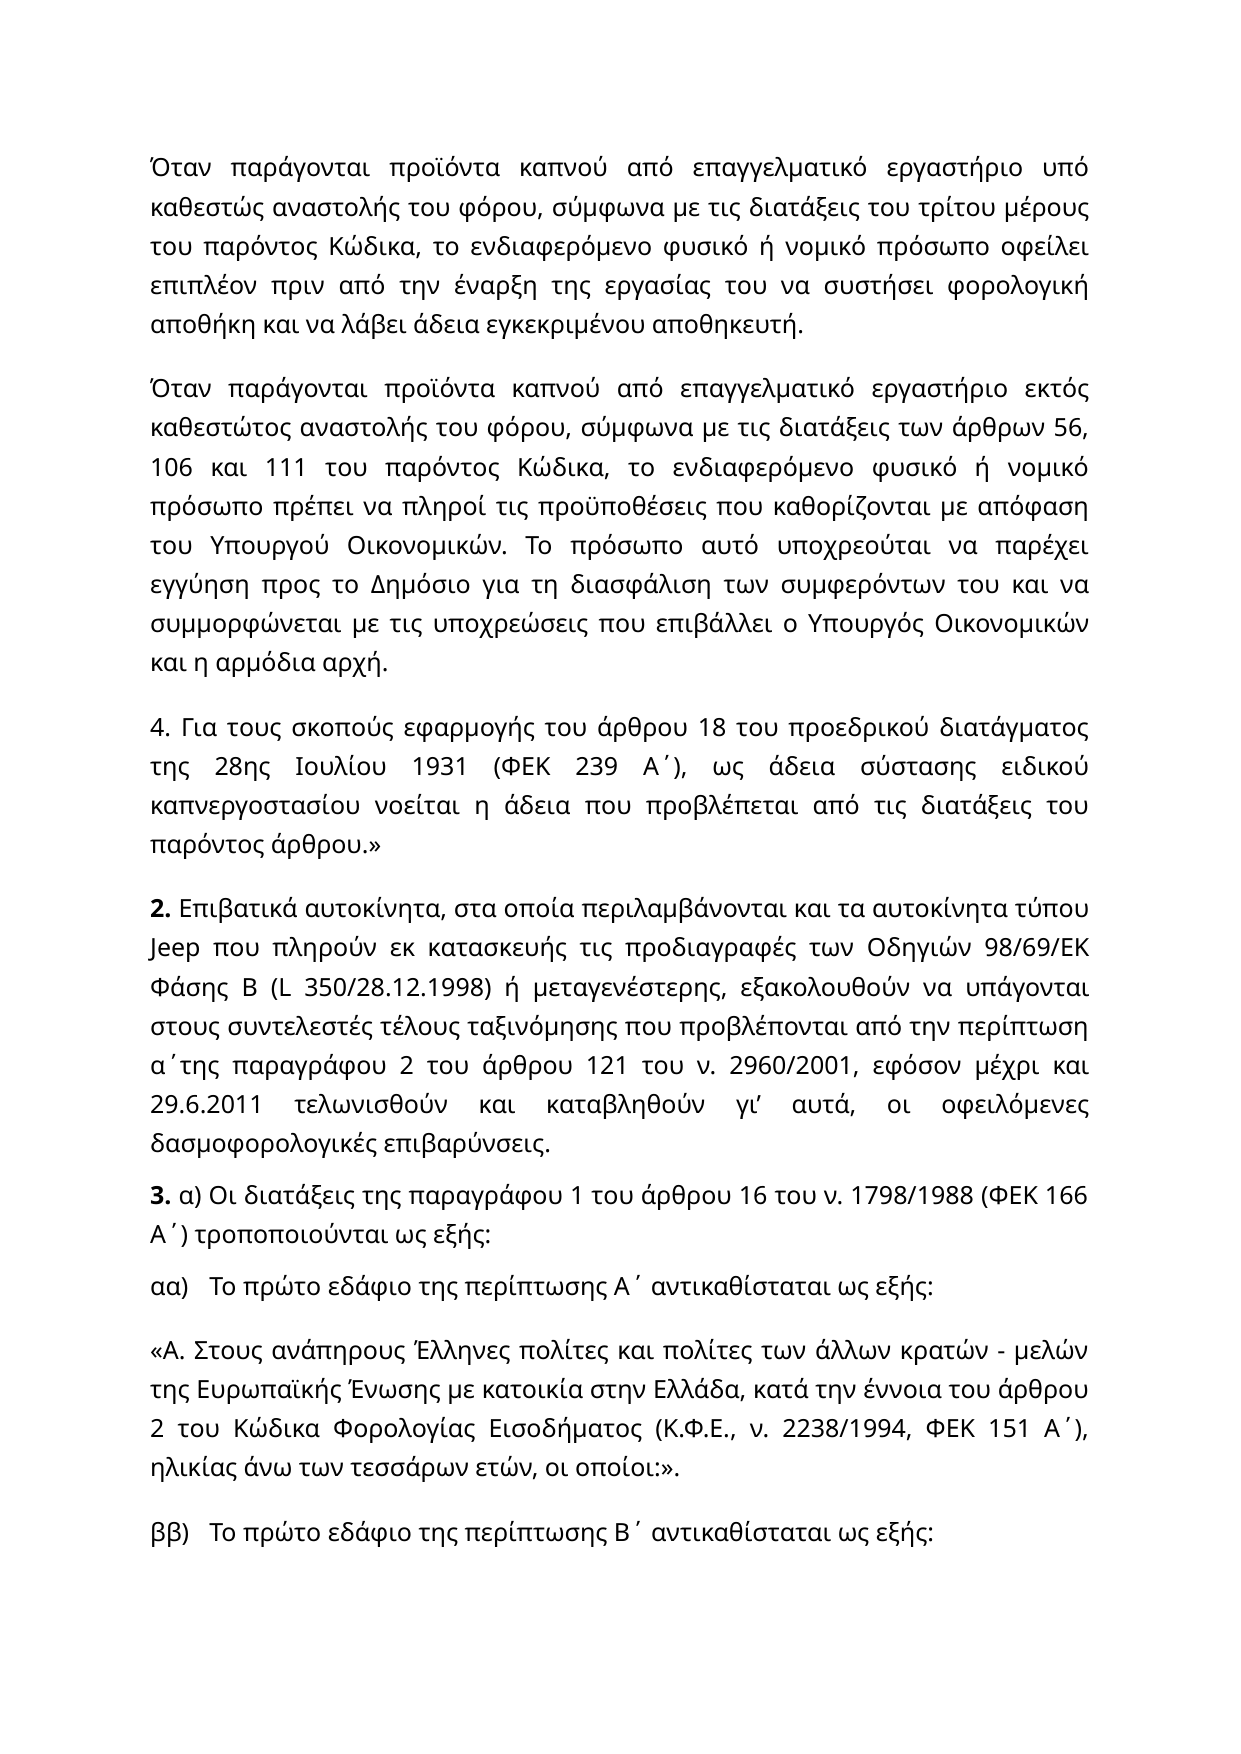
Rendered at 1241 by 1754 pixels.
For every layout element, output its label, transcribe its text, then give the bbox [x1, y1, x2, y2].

text «A. Στους ανάπηρους Έλληνες πολίτες και πολίτες των άλλων κρατών - μελών της Ευρωπαϊκής Ένωσης με κατοικία στην Ελλάδα, κατά την έννοια του άρθρου 2 του Κώδικα Φορολογίας Εισοδήματος (Κ.Φ.Ε., ν. 2238/1994, ΦΕΚ 151 Α΄), ηλικίας άνω των τεσσάρων ετών, οι οποίοι:». [150, 1332, 1090, 1484]
text 3. α) Οι διατάξεις της παραγράφου 1 του άρθρου 16 του ν. 1798/1988 (ΦΕΚ 166 Α΄) τροποποιούνται ως εξής: [150, 1177, 1090, 1251]
text Όταν παράγονται προϊόντα καπνού από επαγγελματικό εργαστήριο υπό καθεστώς αναστολής του φόρου, σύμφωνα με τις διατάξεις του τρίτου μέρους του παρόντος Κώδικα, το ενδιαφερόμενο φυσικό ή νομικό πρόσωπο οφείλει επιπλέον πριν από την έναρξη της εργασίας του να συστήσει φορολογική αποθήκη και να λάβει άδεια εγκεκριμένου αποθηκευτή. [150, 150, 1090, 341]
text Όταν παράγονται προϊόντα καπνού από επαγγελματικό εργαστήριο εκτός καθεστώτος αναστολής του φόρου, σύμφωνα με τις διατάξεις των άρθρων 56, 106 και 111 του παρόντος Κώδικα, το ενδιαφερόμενο φυσικό ή νομικό πρόσωπο πρέπει να πληροί τις προϋποθέσεις που καθορίζονται με απόφαση του Υπουργού Οικονομικών. Το πρόσωπο αυτό υποχρεούται να παρέχει εγγύηση προς το Δημόσιο για τη διασφάλιση των συμφερόντων του και να συμμορφώνεται με τις υποχρεώσεις που επιβάλλει ο Υπουργός Οικονομικών και η αρμόδια αρχή. [150, 371, 1090, 679]
list ββ) Το πρώτο εδάφιο της περίπτωσης Β΄ αντικαθίσταται ως εξής: [150, 1514, 1090, 1548]
list αα) Το πρώτο εδάφιο της περίπτωσης Α΄ αντικαθίσταται ως εξής: [150, 1268, 1090, 1302]
text 4. Για τους σκοπούς εφαρμογής του άρθρου 18 του προεδρικού διατάγματος της 28ης Ιουλίου 1931 (ΦΕΚ 239 Α΄), ως άδεια σύστασης ειδικού καπνεργοστασίου νοείται η άδεια που προβλέπεται από τις διατάξεις του παρόντος άρθρου.» [150, 709, 1090, 861]
text 2. Επιβατικά αυτοκίνητα, στα οποία περιλαμβάνονται και τα αυτοκίνητα τύπου Jeep που πληρούν εκ κατασκευής τις προδιαγραφές των Οδηγιών 98/69/ΕΚ Φάσης Β (L 350/28.12.1998) ή μεταγενέστερης, εξακολουθούν να υπάγονται στους συντελεστές τέλους ταξινόμησης που προβλέπονται από την περίπτωση α΄της παραγράφου 2 του άρθρου 121 του ν. 2960/2001, εφόσον μέχρι και 29.6.2011 τελωνισθούν και καταβληθούν γι’ αυτά, οι οφειλόμενες δασμοφορολογικές επιβαρύνσεις. [150, 891, 1090, 1160]
